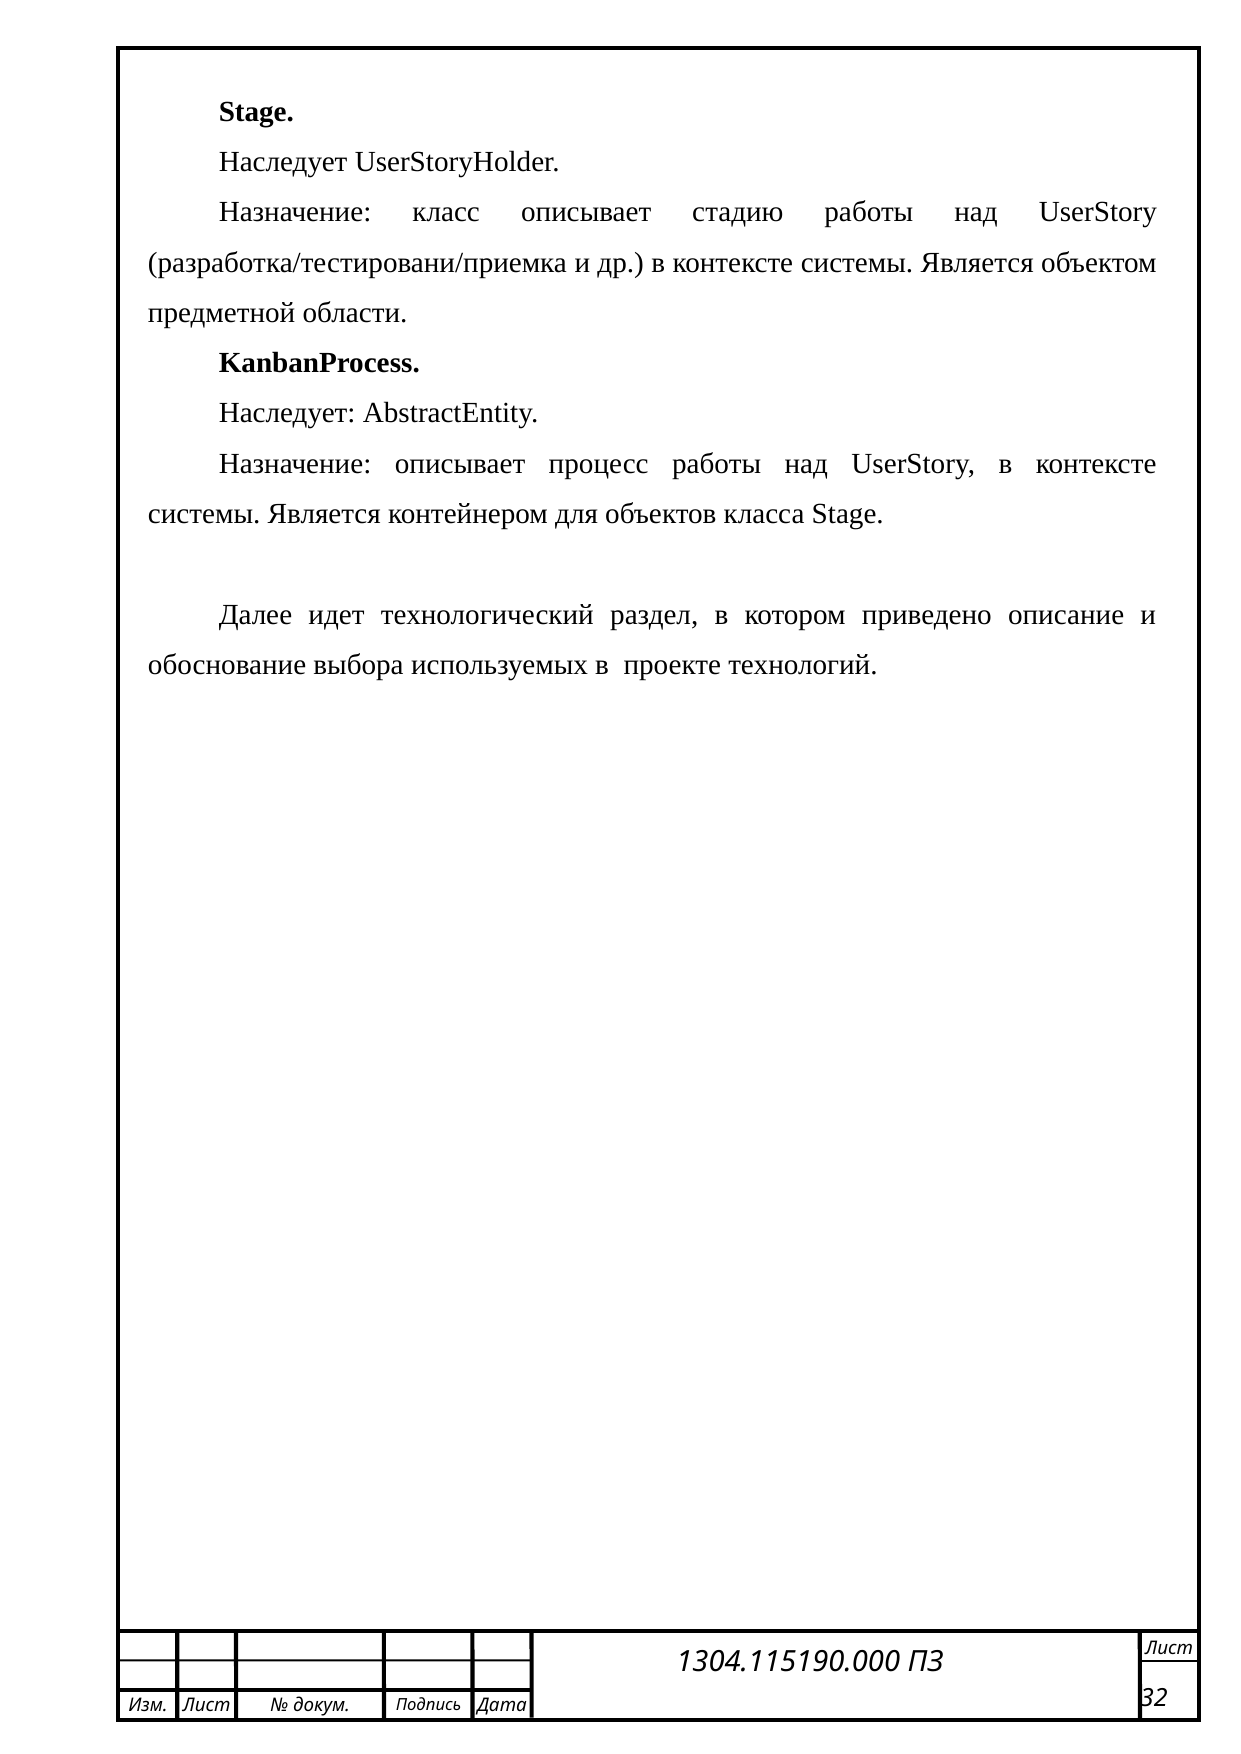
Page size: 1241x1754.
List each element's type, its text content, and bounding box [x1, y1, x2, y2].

text Назначение: класс описывает стадию работы над UserStory (разработка/тестировани/приемка и др.) в контексте системы. Является объектом предметной области. [148, 194, 1157, 328]
text Stage. [148, 94, 1157, 127]
text Наследует: AbstractEntity. [148, 396, 1157, 429]
text Далее идет технологический раздел, в котором приведено описание и обоснование выбора используемых в проекте технологий. [148, 597, 1157, 681]
text Назначение: описывает процесс работы над UserStory, в контексте системы. Является контейнером для объектов класса Stage. [148, 446, 1157, 530]
text Наследует UserStoryHolder. [148, 144, 1157, 178]
text KanbanProcess. [148, 345, 1157, 379]
